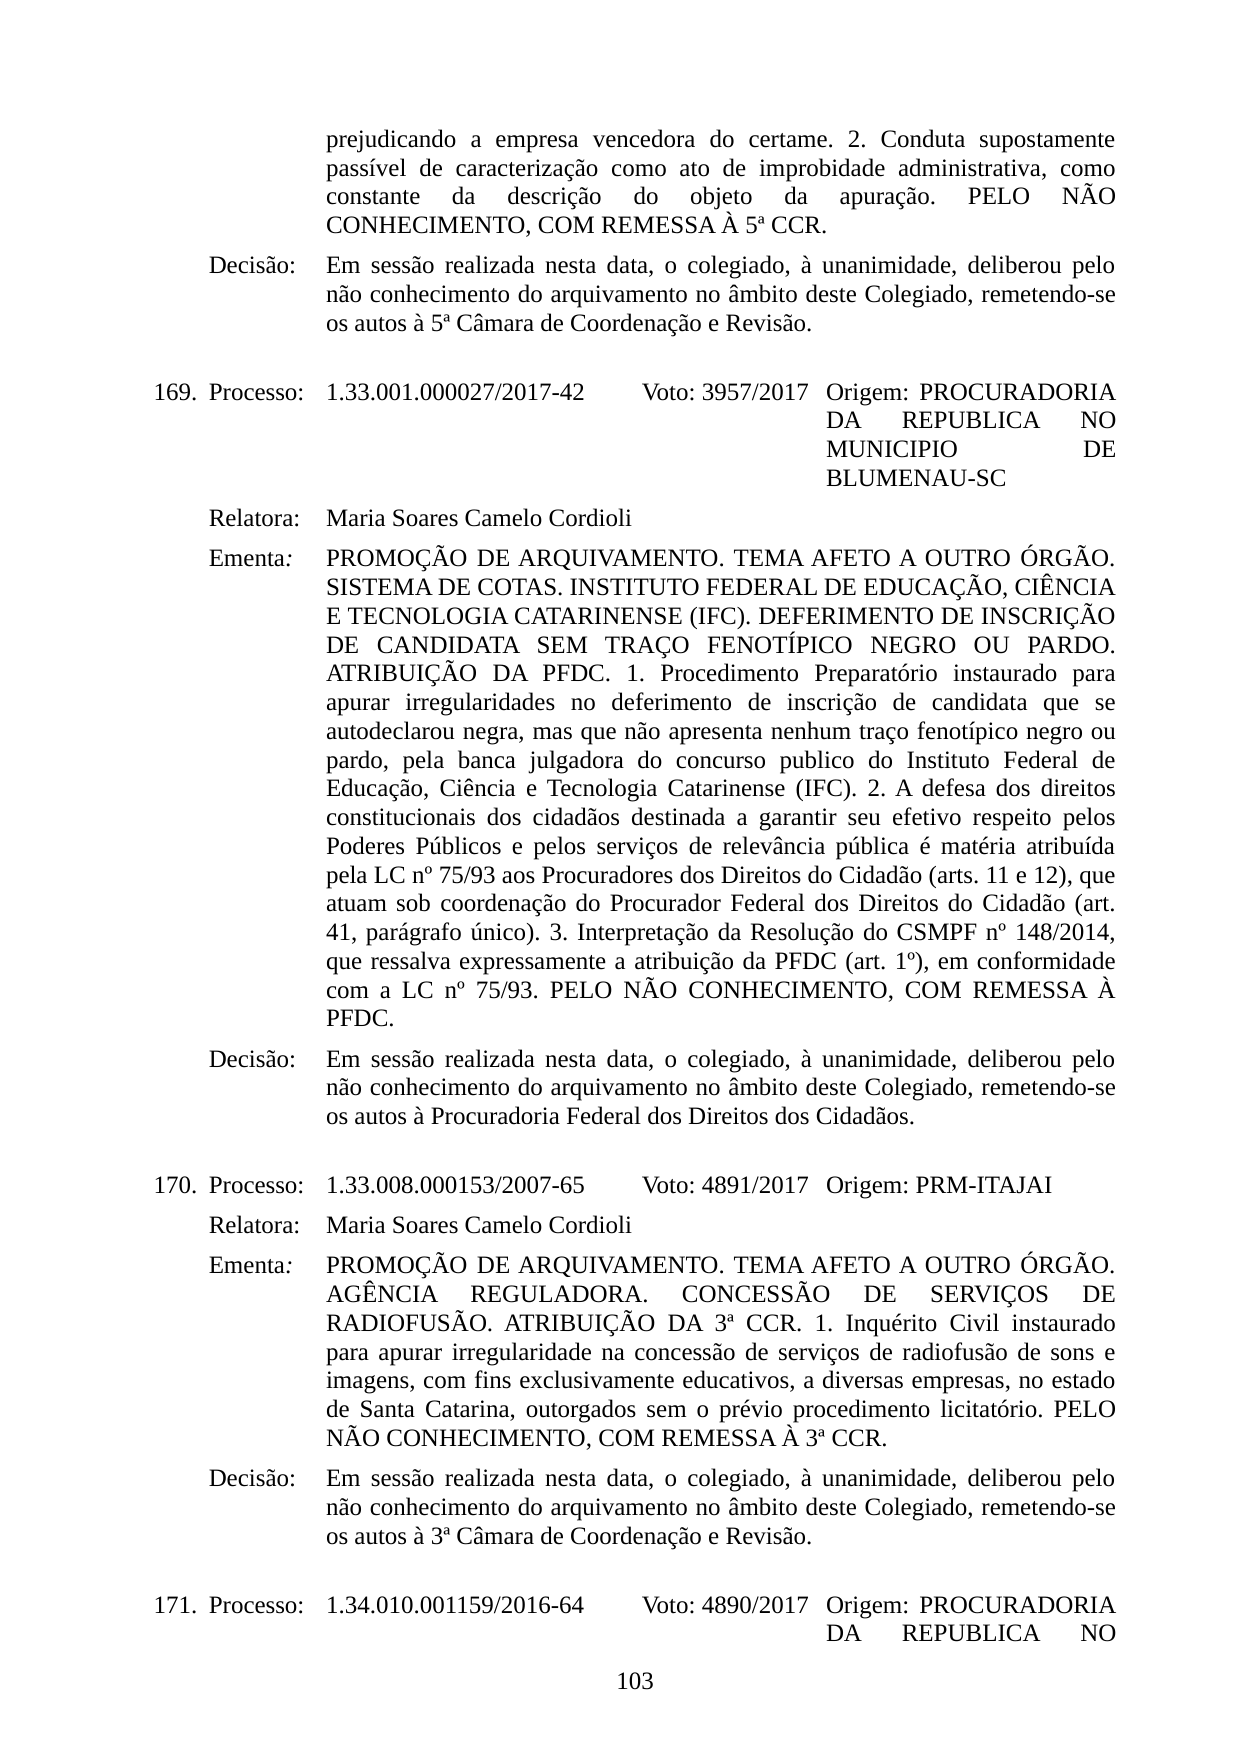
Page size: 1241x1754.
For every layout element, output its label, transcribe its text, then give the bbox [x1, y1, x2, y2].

table_cell PROMOÇÃO DE ARQUIVAMENTO. TEMA AFETO A OUTRO ÓRGÃO. SISTEMA DE COTAS. INSTITUTO FEDERAL DE EDUCAÇÃO, CIÊNCIA E TECNOLOGIA CATARINENSE (IFC). DEFERIMENTO DE INSCRIÇÃO DE CANDIDATA SEM TRAÇO FENOTÍPICO NEGRO OU PARDO. ATRIBUIÇÃO DA PFDC. 1. Procedimento Preparatório instaurado para apurar irregularidades no deferimento de inscrição de candidata que se autodeclarou negra, mas que não apresenta nenhum traço fenotípico negro ou pardo, pela banca julgadora do concurso publico do Instituto Federal de Educação, Ciência e Tecnologia Catarinense (IFC). 2. A defesa dos direitos constitucionais dos cidadãos destinada a garantir seu efetivo respeito pelos Poderes Públicos e pelos serviços de relevância pública é matéria atribuída pela LC nº 75/93 aos Procuradores dos Direitos do Cidadão (arts. 11 e 12), que atuam sob coordenação do Procurador Federal dos Direitos do Cidadão (art. 41, parágrafo único). 3. Interpretação da Resolução do CSMPF nº 148/2014, que ressalva expressamente a atribuição da PFDC (art. 1º), em conformidade com a LC nº 75/93. PELO NÃO CONHECIMENTO, COM REMESSA À PFDC. [320, 538, 1122, 1038]
table_cell [148, 1458, 203, 1555]
table_cell [203, 118, 320, 244]
table_header Processo: [203, 1164, 320, 1204]
table_header 1.33.008.000153/2007-65 [320, 1164, 636, 1204]
table_cell [148, 538, 203, 1038]
table_header Voto: 4891/2017 [636, 1164, 820, 1204]
table_cell Relatora: [203, 498, 320, 538]
table_cell PROMOÇÃO DE ARQUIVAMENTO. TEMA AFETO A OUTRO ÓRGÃO. AGÊNCIA REGULADORA. CONCESSÃO DE SERVIÇOS DE RADIOFUSÃO. ATRIBUIÇÃO DA 3ª CCR. 1. Inquérito Civil instaurado para apurar irregularidade na concessão de serviços de radiofusão de sons e imagens, com fins exclusivamente educativos, a diversas empresas, no estado de Santa Catarina, outorgados sem o prévio procedimento licitatório. PELO NÃO CONHECIMENTO, COM REMESSA À 3ª CCR. [320, 1245, 1122, 1457]
table_cell [148, 1038, 203, 1136]
table_header 1.34.010.001159/2016-64 [320, 1584, 636, 1653]
table_cell Em sessão realizada nesta data, o colegiado, à unanimidade, deliberou pelo não conhecimento do arquivamento no âmbito deste Colegiado, remetendo-se os autos à Procuradoria Federal dos Direitos dos Cidadãos. [320, 1038, 1122, 1136]
table_header 171. [148, 1584, 203, 1653]
table_cell Ementa: [203, 538, 320, 1038]
table_cell Em sessão realizada nesta data, o colegiado, à unanimidade, deliberou pelo não conhecimento do arquivamento no âmbito deste Colegiado, remetendo-se os autos à 3ª Câmara de Coordenação e Revisão. [320, 1458, 1122, 1555]
table_cell [148, 118, 203, 244]
table_cell Maria Soares Camelo Cordioli [320, 1205, 1122, 1245]
table_header Voto: 4890/2017 [636, 1584, 820, 1653]
table_header 1.33.001.000027/2017-42 [320, 371, 636, 497]
table_cell [148, 498, 203, 538]
table_header Voto: 3957/2017 [636, 371, 820, 497]
table_cell Relatora: [203, 1205, 320, 1245]
table_cell Em sessão realizada nesta data, o colegiado, à unanimidade, deliberou pelo não conhecimento do arquivamento no âmbito deste Colegiado, remetendo-se os autos à 5ª Câmara de Coordenação e Revisão. [320, 245, 1122, 342]
table_header 169. [148, 371, 203, 497]
table_cell Maria Soares Camelo Cordioli [320, 498, 1122, 538]
table_header Origem: PROCURADORIA DA REPUBLICA NO MUNICIPIO DE BLUMENAU-SC [820, 371, 1122, 497]
table_header Processo: [203, 371, 320, 497]
table_cell Ementa: [203, 1245, 320, 1457]
table_header Processo: [203, 1584, 320, 1653]
table_cell Decisão: [203, 1458, 320, 1555]
table_cell Decisão: [203, 245, 320, 342]
table_cell prejudicando a empresa vencedora do certame. 2. Conduta supostamente passível de caracterização como ato de improbidade administrativa, como constante da descrição do objeto da apuração. PELO NÃO CONHECIMENTO, COM REMESSA À 5ª CCR. [320, 118, 1122, 244]
table_header Origem: PRM-ITAJAI [820, 1164, 1122, 1204]
table_cell Decisão: [203, 1038, 320, 1136]
table_cell [148, 1245, 203, 1457]
table_cell [148, 245, 203, 342]
table_header Origem: PROCURADORIA DA REPUBLICA NO [820, 1584, 1122, 1653]
table_header 170. [148, 1164, 203, 1204]
table_cell [148, 1205, 203, 1245]
